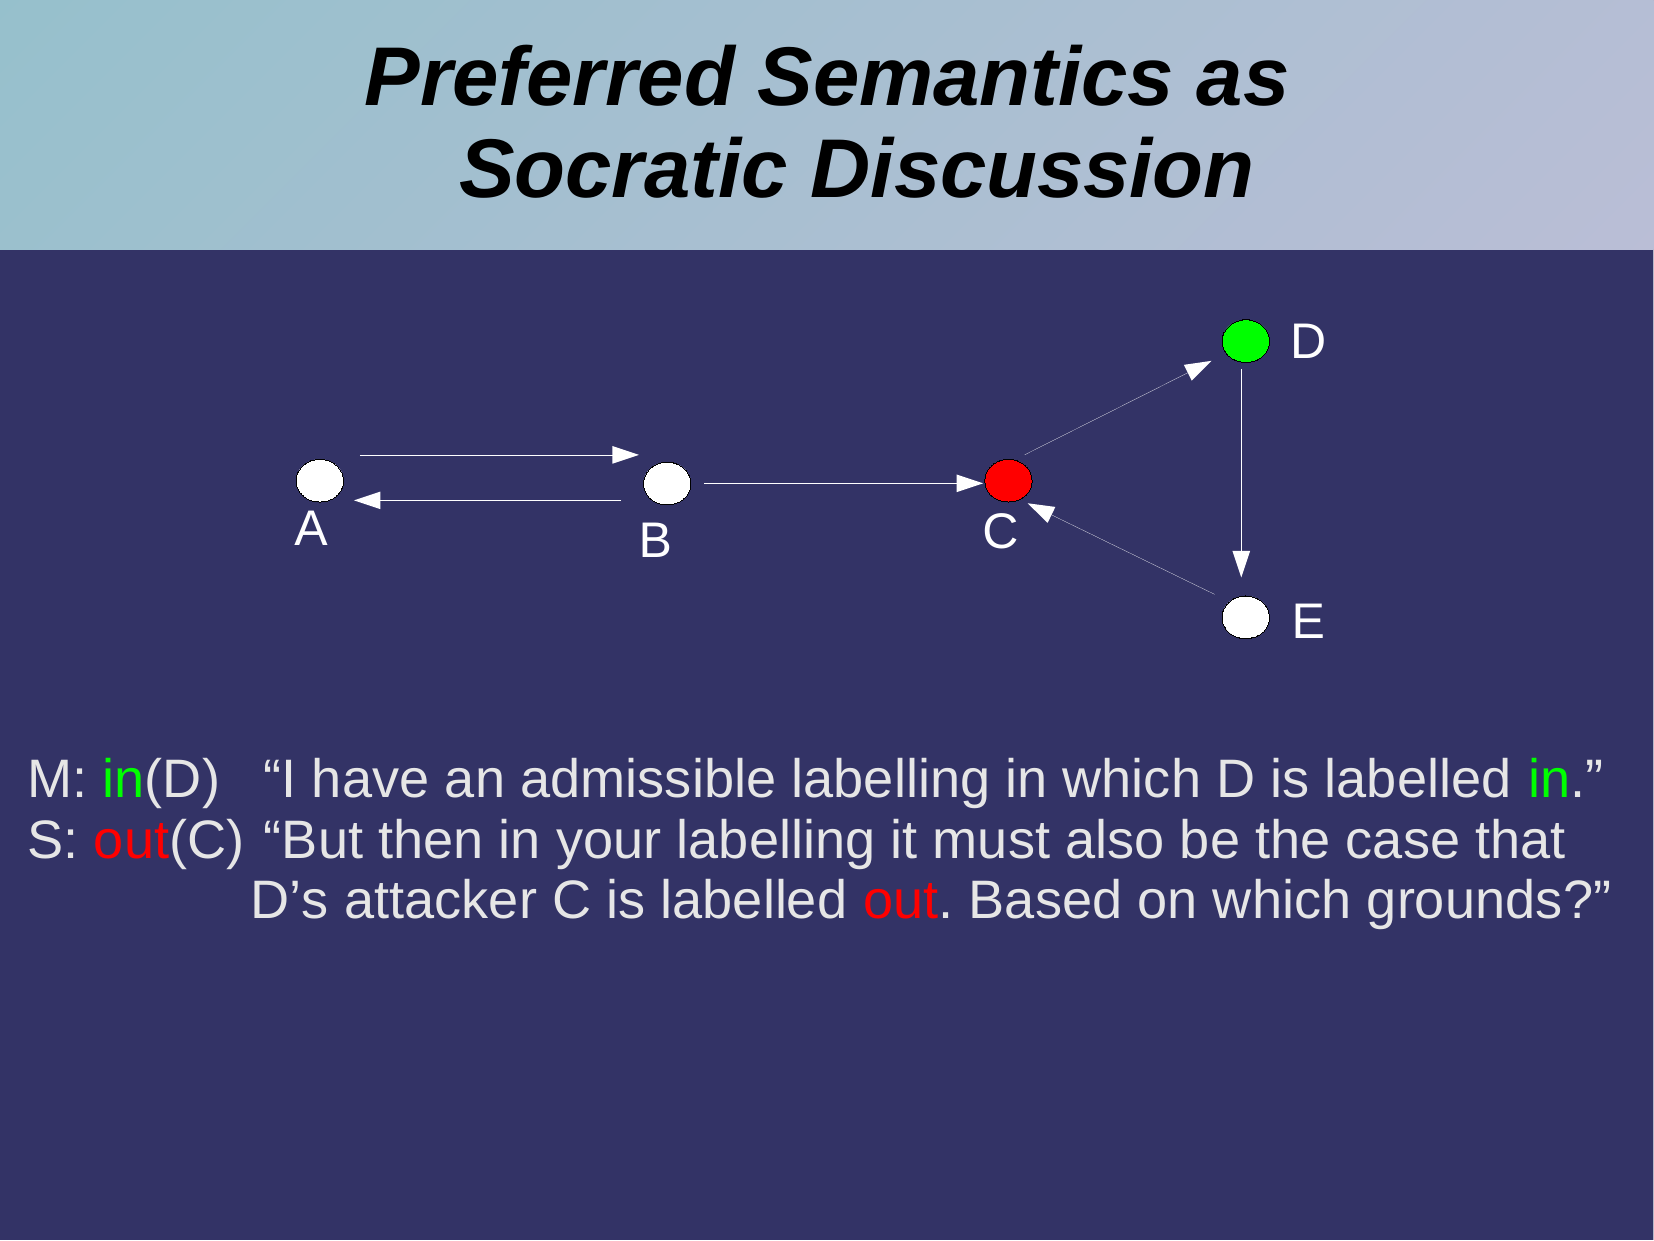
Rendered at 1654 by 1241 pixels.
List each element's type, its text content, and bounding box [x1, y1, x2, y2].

text_box [1222, 595, 1270, 639]
text_box E [1291, 593, 1352, 712]
text_box C [982, 503, 1042, 622]
list M: in(D) “I have an admissible labelling in which D is labelled in.” S: out(C) “But then in your labelling it must also be the case that D’s attacker C is labelled out. Based on which grounds?” [27, 748, 1621, 1208]
text_box [984, 459, 1033, 503]
text_box D [1289, 313, 1350, 432]
text_box [296, 459, 344, 500]
text_box [1222, 319, 1270, 363]
text_box B [638, 511, 694, 630]
text_box [643, 462, 691, 505]
title Preferred Semantics as Socratic Discussion [121, 19, 1534, 227]
text_box A [294, 500, 350, 619]
